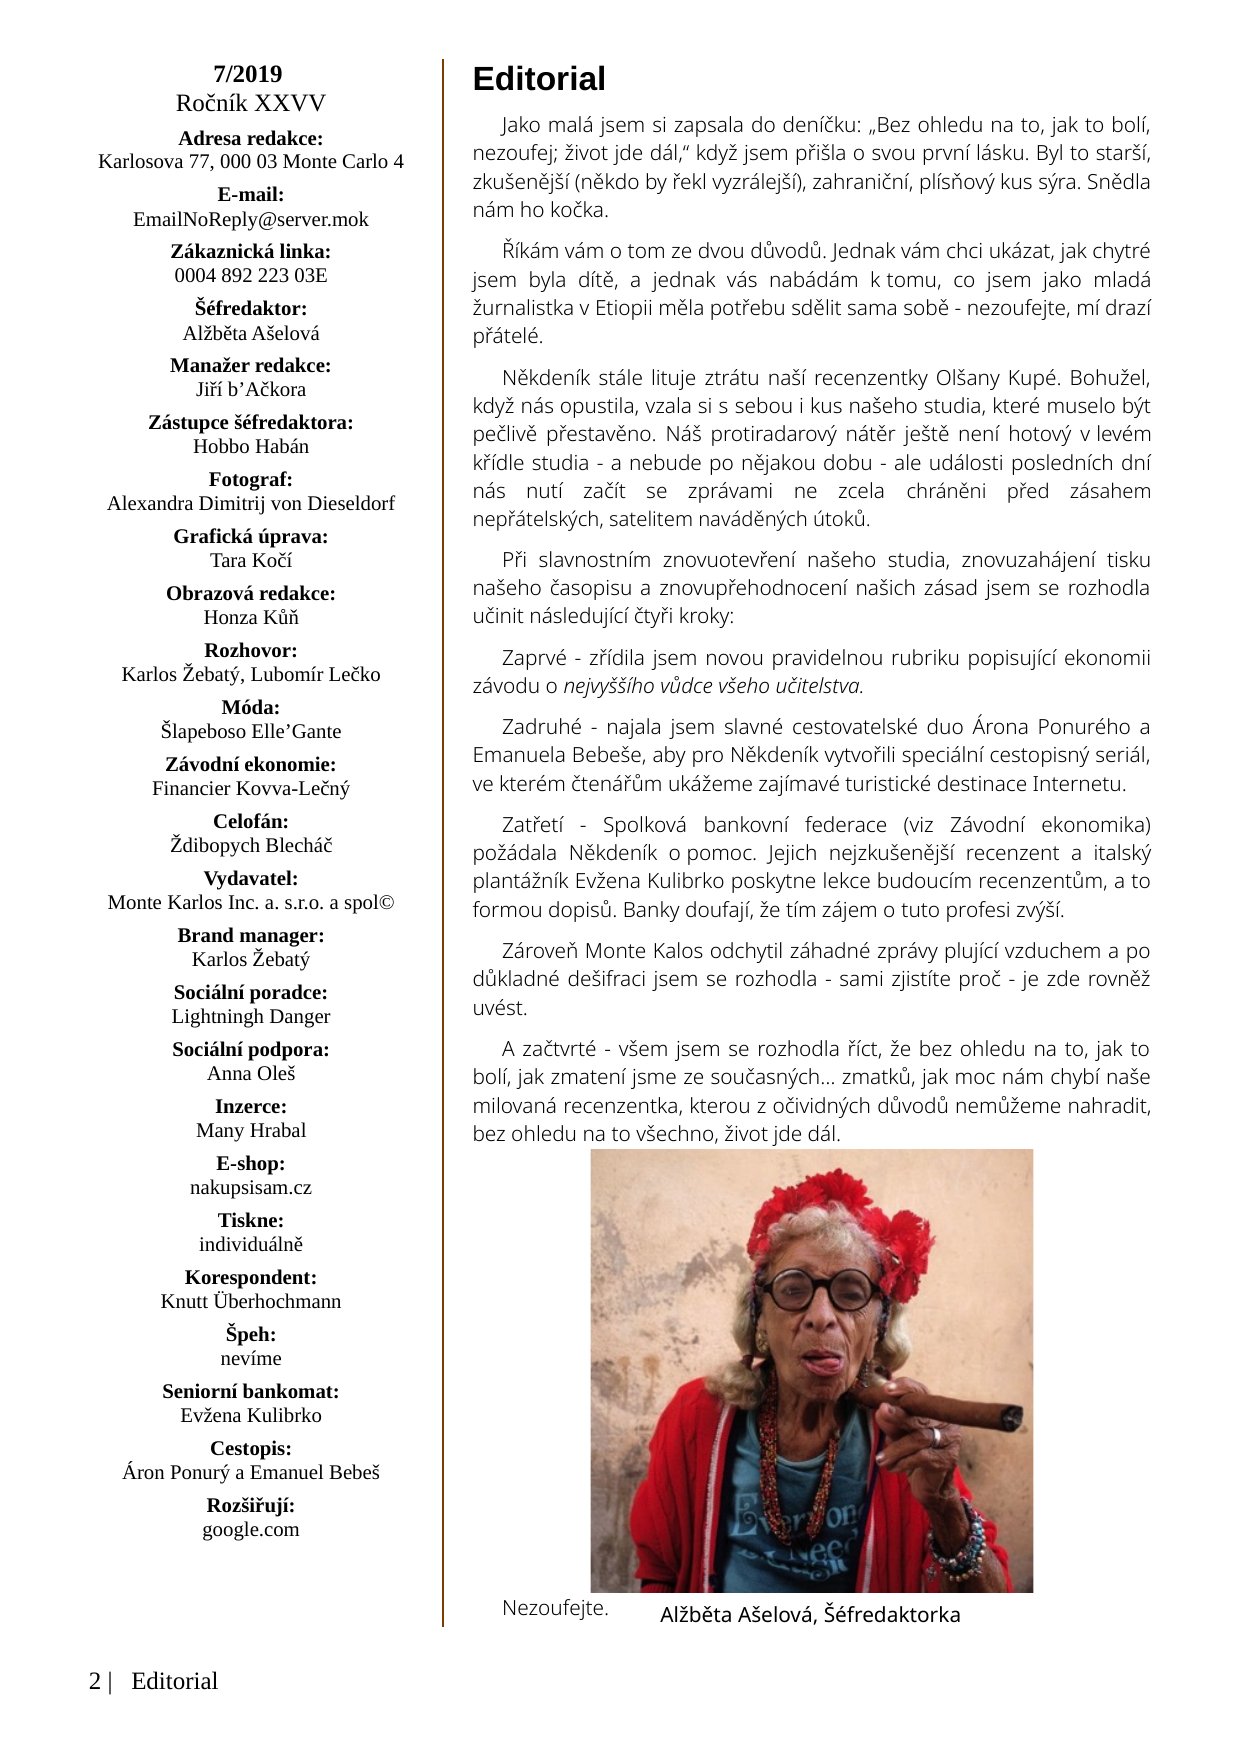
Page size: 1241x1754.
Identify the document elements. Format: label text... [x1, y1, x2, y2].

text Zároveň Monte Kalos odchytil záhadné zprávy plující vzduchem a po důkladné dešifraci jsem se rozhodla - sami zjistíte proč - je zde rovněž uvést. [472, 936, 1152, 1021]
text Špeh: nevíme [88, 1322, 413, 1370]
text Adresa redakce: Karlosova 77, 000 03 Monte Carlo 4 [88, 125, 413, 173]
text Rozšiřují: google.com [88, 1493, 413, 1541]
text Korespondent: Knutt Überhochmann [88, 1265, 413, 1313]
text E-shop: nakupsisam.cz [88, 1151, 413, 1199]
text Zaprvé - zřídila jsem novou pravidelnou rubriku popisující ekonomii závodu o nejvyššího vůdce všeho učitelstva. [472, 643, 1152, 699]
text Grafická úprava: Tara Kočí [88, 524, 413, 572]
text Někdeník stále lituje ztrátu naší recenzentky Olšany Kupé. Bohužel, když nás opustila, vzala si s sebou i kus našeho studia, které muselo být pečlivě přestavěno. Náš protiradarový nátěr ještě není hotový v levém křídle studia - a nebude po nějakou dobu - ale události posledních dní nás nutí začít se zprávami ne zcela chráněni před zásahem nepřátelských, satelitem naváděných útoků. [472, 363, 1152, 532]
text Vydavatel: Monte Karlos Inc. a. s.r.o. a spol© [88, 866, 413, 914]
text Obrazová redakce: Honza Kůň [88, 581, 413, 629]
text Brand manager: Karlos Žebatý [88, 923, 413, 971]
text Seniorní bankomat: Evžena Kulibrko [88, 1379, 413, 1427]
text Závodní ekonomie: Financier Kovva-Lečný [88, 752, 413, 800]
text Šéfredaktor: Alžběta Ašelová [88, 296, 413, 344]
text Rozhovor: Karlos Žebatý, Lubomír Lečko [88, 638, 413, 686]
text Móda: Šlapeboso Elle’Gante [88, 695, 413, 743]
text Zatřetí - Spolková bankovní federace (viz Závodní ekonomika) požádala Někdeník o pomoc. Jejich nejzkušenější recenzent a italský plantážník Evžena Kulibrko poskytne lekce budoucím recenzentům, a to formou dopisů. Banky doufají, že tím zájem o tuto profesi zvýší. [472, 810, 1152, 923]
text Zákaznická linka: 0004 892 223 03E [88, 239, 413, 287]
text Sociální poradce: Lightningh Danger [88, 980, 413, 1028]
subtitle Editorial [472, 59, 1152, 98]
text Zástupce šéfredaktora: Hobbo Habán [88, 410, 413, 458]
text Cestopis: Áron Ponurý a Emanuel Bebeš [88, 1436, 413, 1484]
text Inzerce: Many Hrabal [88, 1094, 413, 1142]
text 7/2019 Ročník XXVV [88, 59, 413, 117]
text Tiskne: individuálně [88, 1208, 413, 1256]
text E-mail: EmailNoReply@server.mok [88, 182, 413, 231]
text Sociální podpora: Anna Oleš [88, 1037, 413, 1085]
text Říkám vám o tom ze dvou důvodů. Jednak vám chci ukázat, jak chytré jsem byla dítě, a jednak vás nabádám k tomu, co jsem jako mladá žurnalistka v Etiopii měla potřebu sdělit sama sobě - nezoufejte, mí drazí přátelé. [472, 236, 1152, 350]
text Celofán: Ždibopych Blecháč [88, 809, 413, 857]
text A začtvrté - všem jsem se rozhodla říct, že bez ohledu na to, jak to bolí, jak zmatení jsme ze současných… zmatků, jak moc nám chybí naše milovaná recenzentka, kterou z očividných důvodů nemůžeme nahradit, bez ohledu na to všechno, život jde dál. [472, 1034, 1152, 1148]
text Fotograf: Alexandra Dimitrij von Dieseldorf [88, 467, 413, 515]
text Nezoufejte. [472, 1593, 1152, 1621]
text Manažer redakce: Jiří b’Ačkora [88, 353, 413, 401]
text Při slavnostním znovuotevření našeho studia, znovuzahájení tisku našeho časopisu a znovupřehodnocení našich zásad jsem se rozhodla učinit následující čtyři kroky: [472, 545, 1152, 630]
picture [590, 1149, 1034, 1593]
text Jako malá jsem si zapsala do deníčku: „Bez ohledu na to, jak to bolí, nezoufej; život jde dál,“ když jsem přišla o svou první lásku. Byl to starší, zkušenější (někdo by řekl vyzrálejší), zahraniční, plísňový kus sýra. Snědla nám ho kočka. [472, 110, 1152, 224]
text Zadruhé - najala jsem slavné cestovatelské duo Árona Ponurého a Emanuela Bebeše, aby pro Někdeník vytvořili speciální cestopisný seriál, ve kterém čtenářům ukážeme zajímavé turistické destinace Internetu. [472, 712, 1152, 797]
